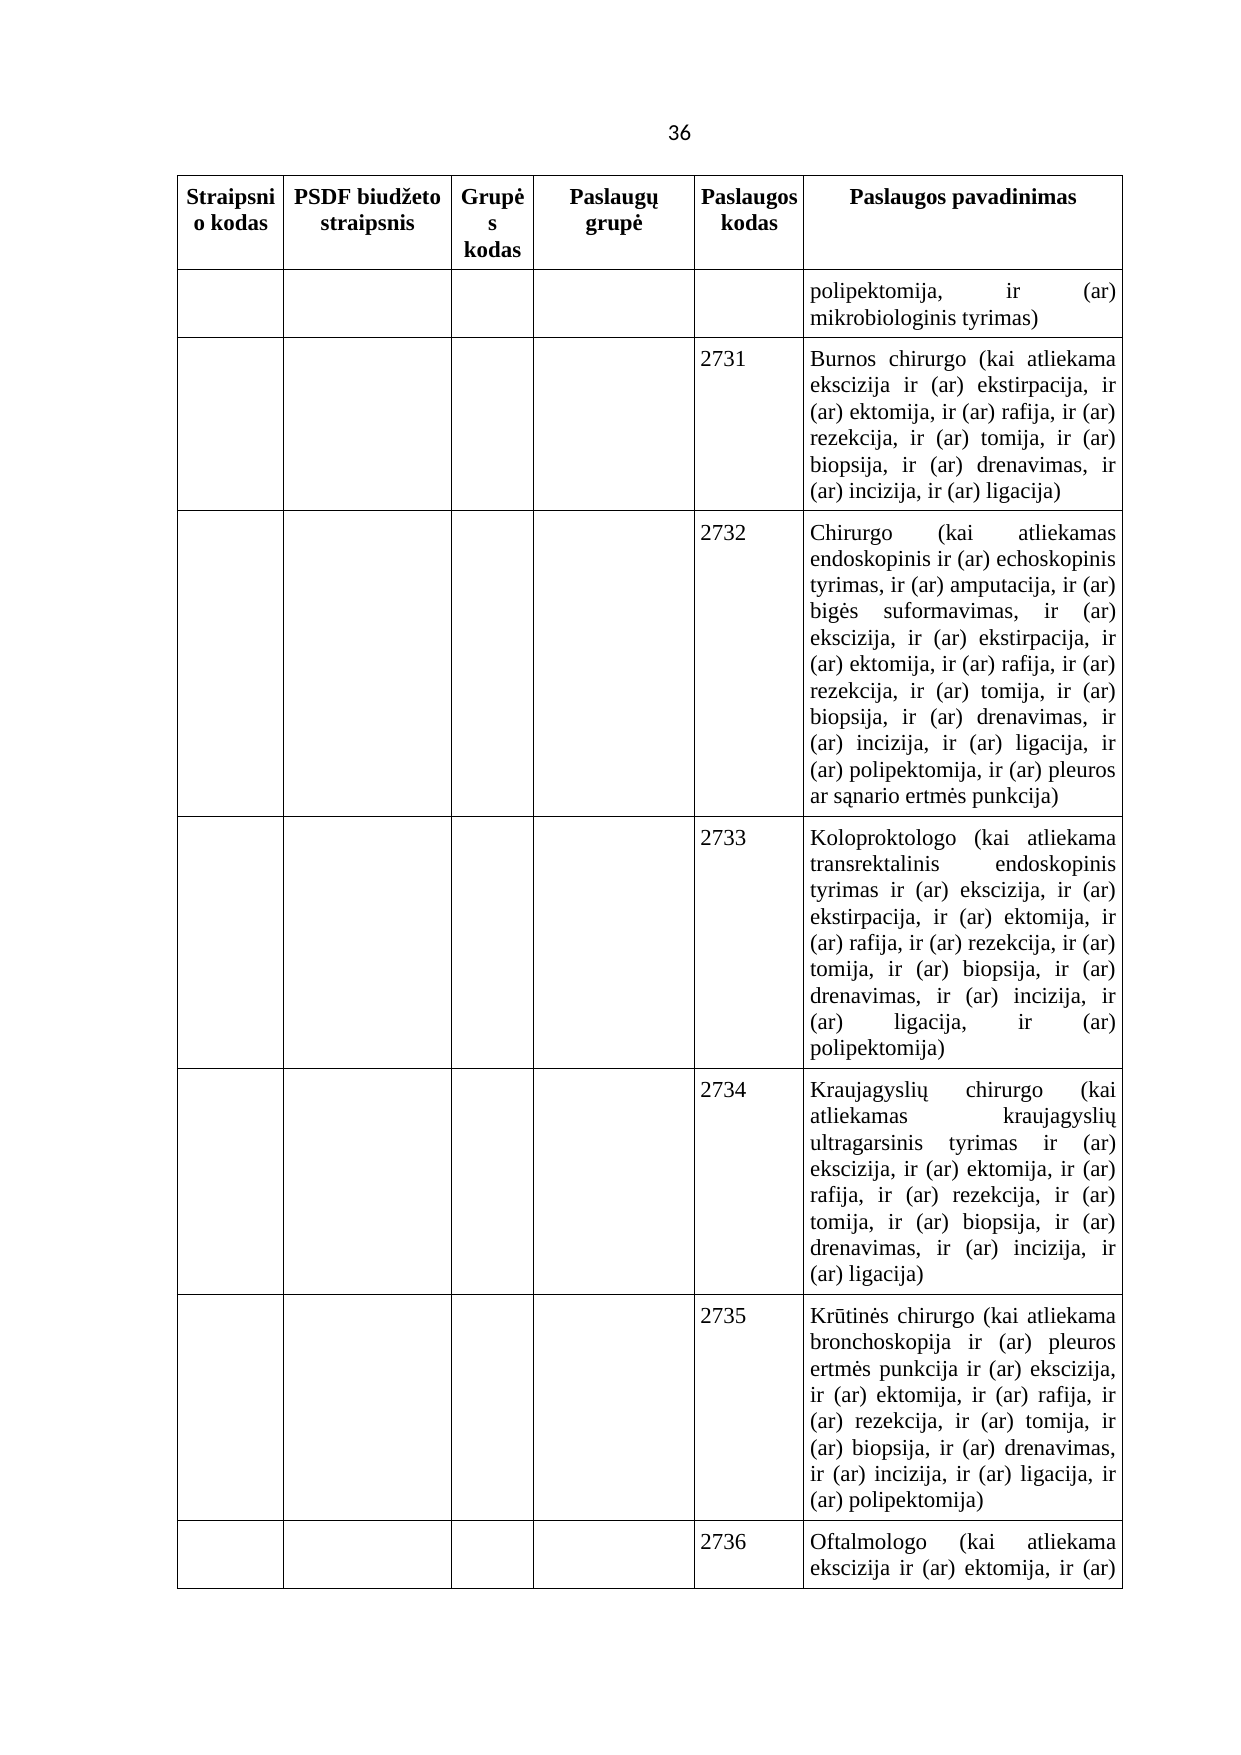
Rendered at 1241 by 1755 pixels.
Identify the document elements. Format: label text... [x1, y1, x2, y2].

table_cell [534, 1521, 694, 1588]
table_cell [178, 270, 283, 337]
table_header Paslaugos kodas [695, 176, 803, 269]
table_header PSDF biudžeto straipsnis [284, 176, 451, 269]
table_cell [452, 338, 533, 510]
table_cell [178, 1521, 283, 1588]
table_cell [178, 338, 283, 510]
table_cell [534, 338, 694, 510]
table_cell [534, 1069, 694, 1294]
table_cell [534, 1295, 694, 1520]
table_cell [452, 1069, 533, 1294]
table_cell [452, 817, 533, 1068]
table_cell Koloproktologo (kai atliekama transrektalinis endoskopinis tyrimas ir (ar) ekscizija, ir (ar) ekstirpacija, ir (ar) ektomija, ir (ar) rafija, ir (ar) rezekcija, ir (ar) tomija, ir (ar) biopsija, ir (ar) drenavimas, ir (ar) incizija, ir (ar) ligacija, ir (ar) polipektomija) [804, 817, 1122, 1068]
table_cell [452, 270, 533, 337]
table_header Paslaugos pavadinimas [804, 176, 1122, 269]
table_cell [178, 817, 283, 1068]
table_cell [284, 511, 451, 816]
table_cell [534, 511, 694, 816]
table_header Straipsnio kodas [178, 176, 283, 269]
table_cell [452, 1295, 533, 1520]
table_cell Burnos chirurgo (kai atliekama ekscizija ir (ar) ekstirpacija, ir (ar) ektomija, ir (ar) rafija, ir (ar) rezekcija, ir (ar) tomija, ir (ar) biopsija, ir (ar) drenavimas, ir (ar) incizija, ir (ar) ligacija) [804, 338, 1122, 510]
table_cell Kraujagyslių chirurgo (kai atliekamas kraujagyslių ultragarsinis tyrimas ir (ar) ekscizija, ir (ar) ektomija, ir (ar) rafija, ir (ar) rezekcija, ir (ar) tomija, ir (ar) biopsija, ir (ar) drenavimas, ir (ar) incizija, ir (ar) ligacija) [804, 1069, 1122, 1294]
table_cell [284, 1295, 451, 1520]
table_header Paslaugų grupė [534, 176, 694, 269]
table_cell 2733 [695, 817, 803, 1068]
table_cell 2731 [695, 338, 803, 510]
table_cell [284, 817, 451, 1068]
table_cell Oftalmologo (kai atliekama ekscizija ir (ar) ektomija, ir (ar) [804, 1521, 1122, 1588]
table_cell [178, 1069, 283, 1294]
table_cell 2736 [695, 1521, 803, 1588]
table_header Grupės kodas [452, 176, 533, 269]
table_cell 2732 [695, 511, 803, 816]
table_cell 2734 [695, 1069, 803, 1294]
table_cell [534, 817, 694, 1068]
table_cell [178, 511, 283, 816]
table_cell [452, 1521, 533, 1588]
table_cell [452, 511, 533, 816]
table_cell [284, 1521, 451, 1588]
table_cell [284, 1069, 451, 1294]
table_cell [284, 338, 451, 510]
table_cell [284, 270, 451, 337]
table_cell [534, 270, 694, 337]
table_cell [178, 1295, 283, 1520]
table_cell Krūtinės chirurgo (kai atliekama bronchoskopija ir (ar) pleuros ertmės punkcija ir (ar) ekscizija, ir (ar) ektomija, ir (ar) rafija, ir (ar) rezekcija, ir (ar) tomija, ir (ar) biopsija, ir (ar) drenavimas, ir (ar) incizija, ir (ar) ligacija, ir (ar) polipektomija) [804, 1295, 1122, 1520]
table_cell [695, 270, 803, 337]
table_cell 2735 [695, 1295, 803, 1520]
table_cell Chirurgo (kai atliekamas endoskopinis ir (ar) echoskopinis tyrimas, ir (ar) amputacija, ir (ar) bigės suformavimas, ir (ar) ekscizija, ir (ar) ekstirpacija, ir (ar) ektomija, ir (ar) rafija, ir (ar) rezekcija, ir (ar) tomija, ir (ar) biopsija, ir (ar) drenavimas, ir (ar) incizija, ir (ar) ligacija, ir (ar) polipektomija, ir (ar) pleuros ar sąnario ertmės punkcija) [804, 511, 1122, 816]
table_cell polipektomija, ir (ar) mikrobiologinis tyrimas) [804, 270, 1122, 337]
